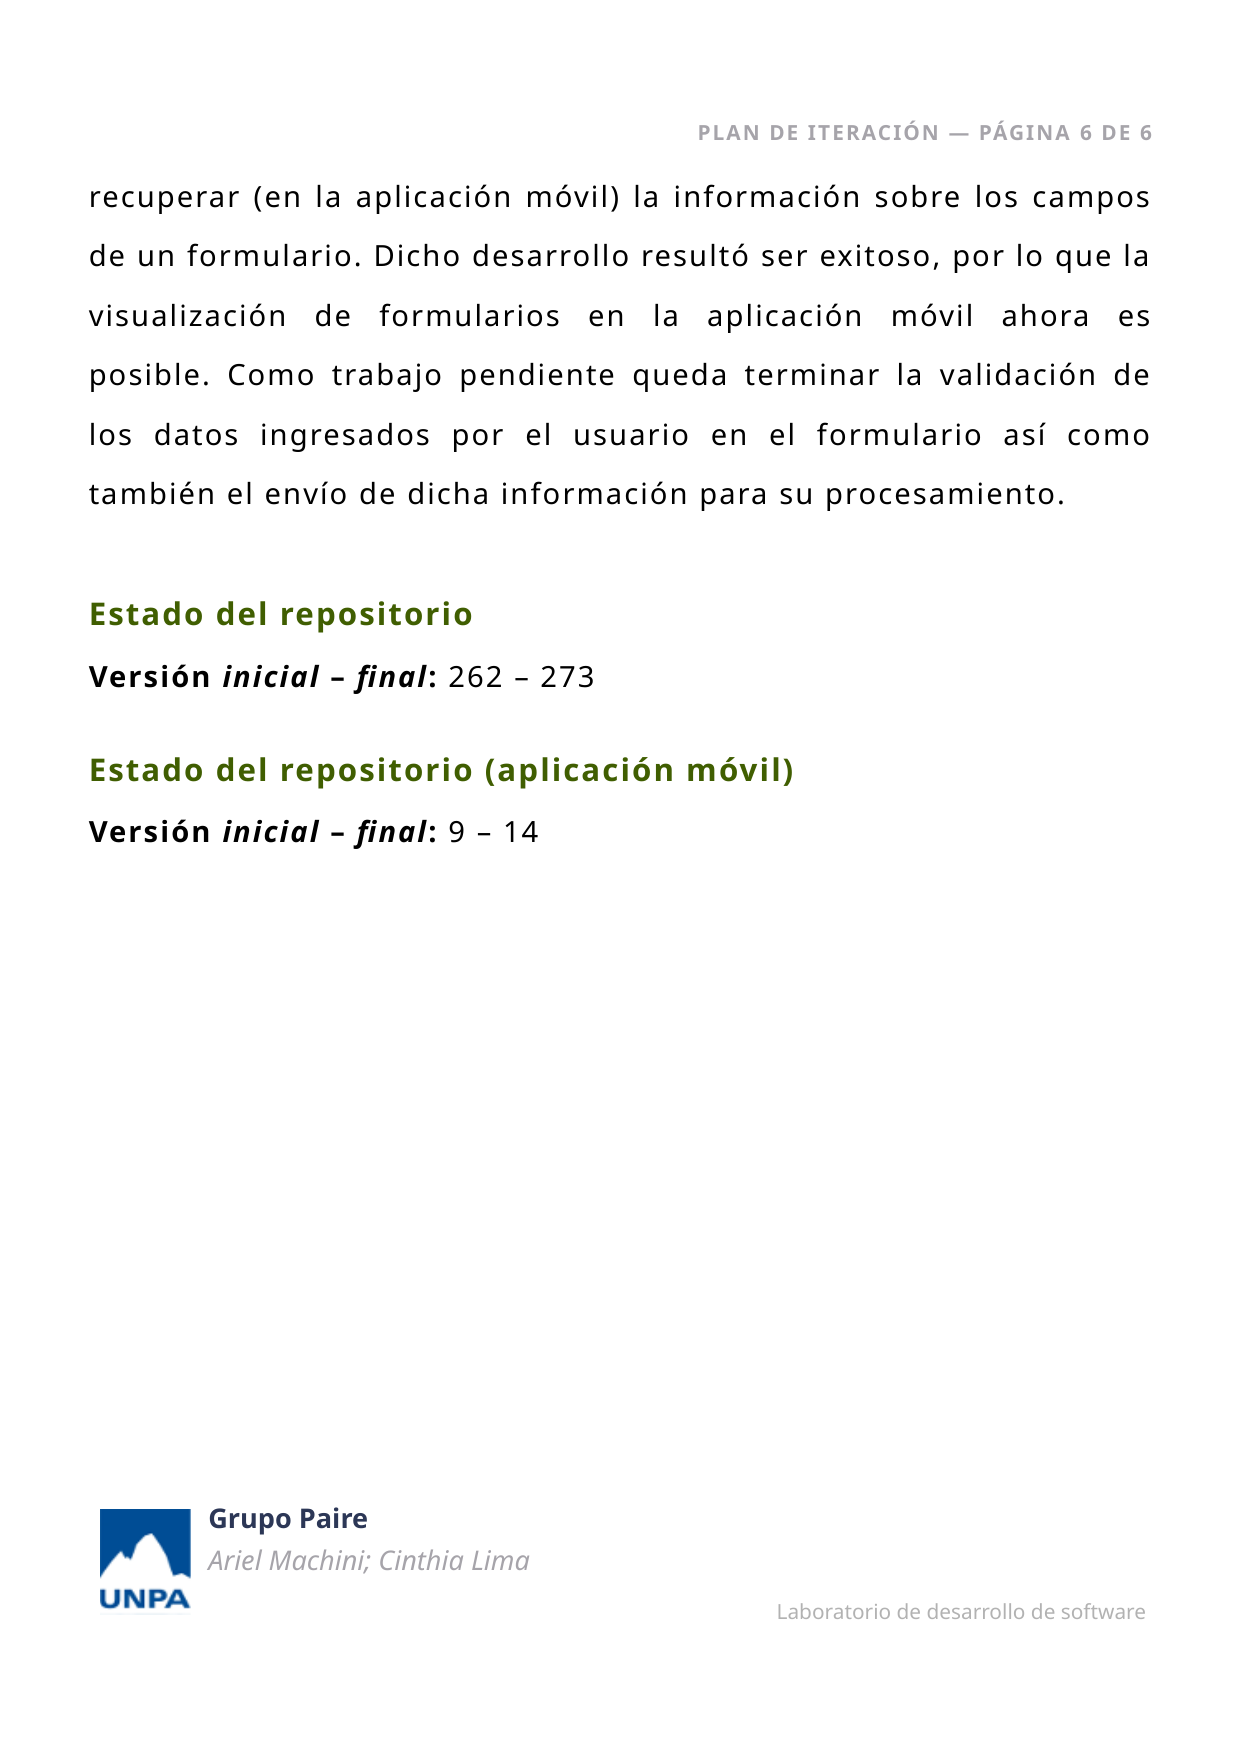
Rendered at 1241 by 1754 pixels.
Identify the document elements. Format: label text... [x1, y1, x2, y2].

text Versión inicial – final: 9 – 14 [88, 811, 1152, 851]
text Estado del repositorio [88, 592, 1152, 635]
text Versión inicial – final: 262 – 273 [88, 656, 1152, 696]
picture [100, 1509, 191, 1615]
text Estado del repositorio (aplicación móvil) [88, 747, 1152, 790]
text recuperar (en la aplicación móvil) la información sobre los campos de un formulario. Dicho desarrollo resultó ser exitoso, por lo que la visualización de formularios en la aplicación móvil ahora es posible. Como trabajo pendiente queda terminar la validación de los datos ingresados por el usuario en el formulario así como también el envío de dicha información para su procesamiento. [88, 176, 1152, 513]
